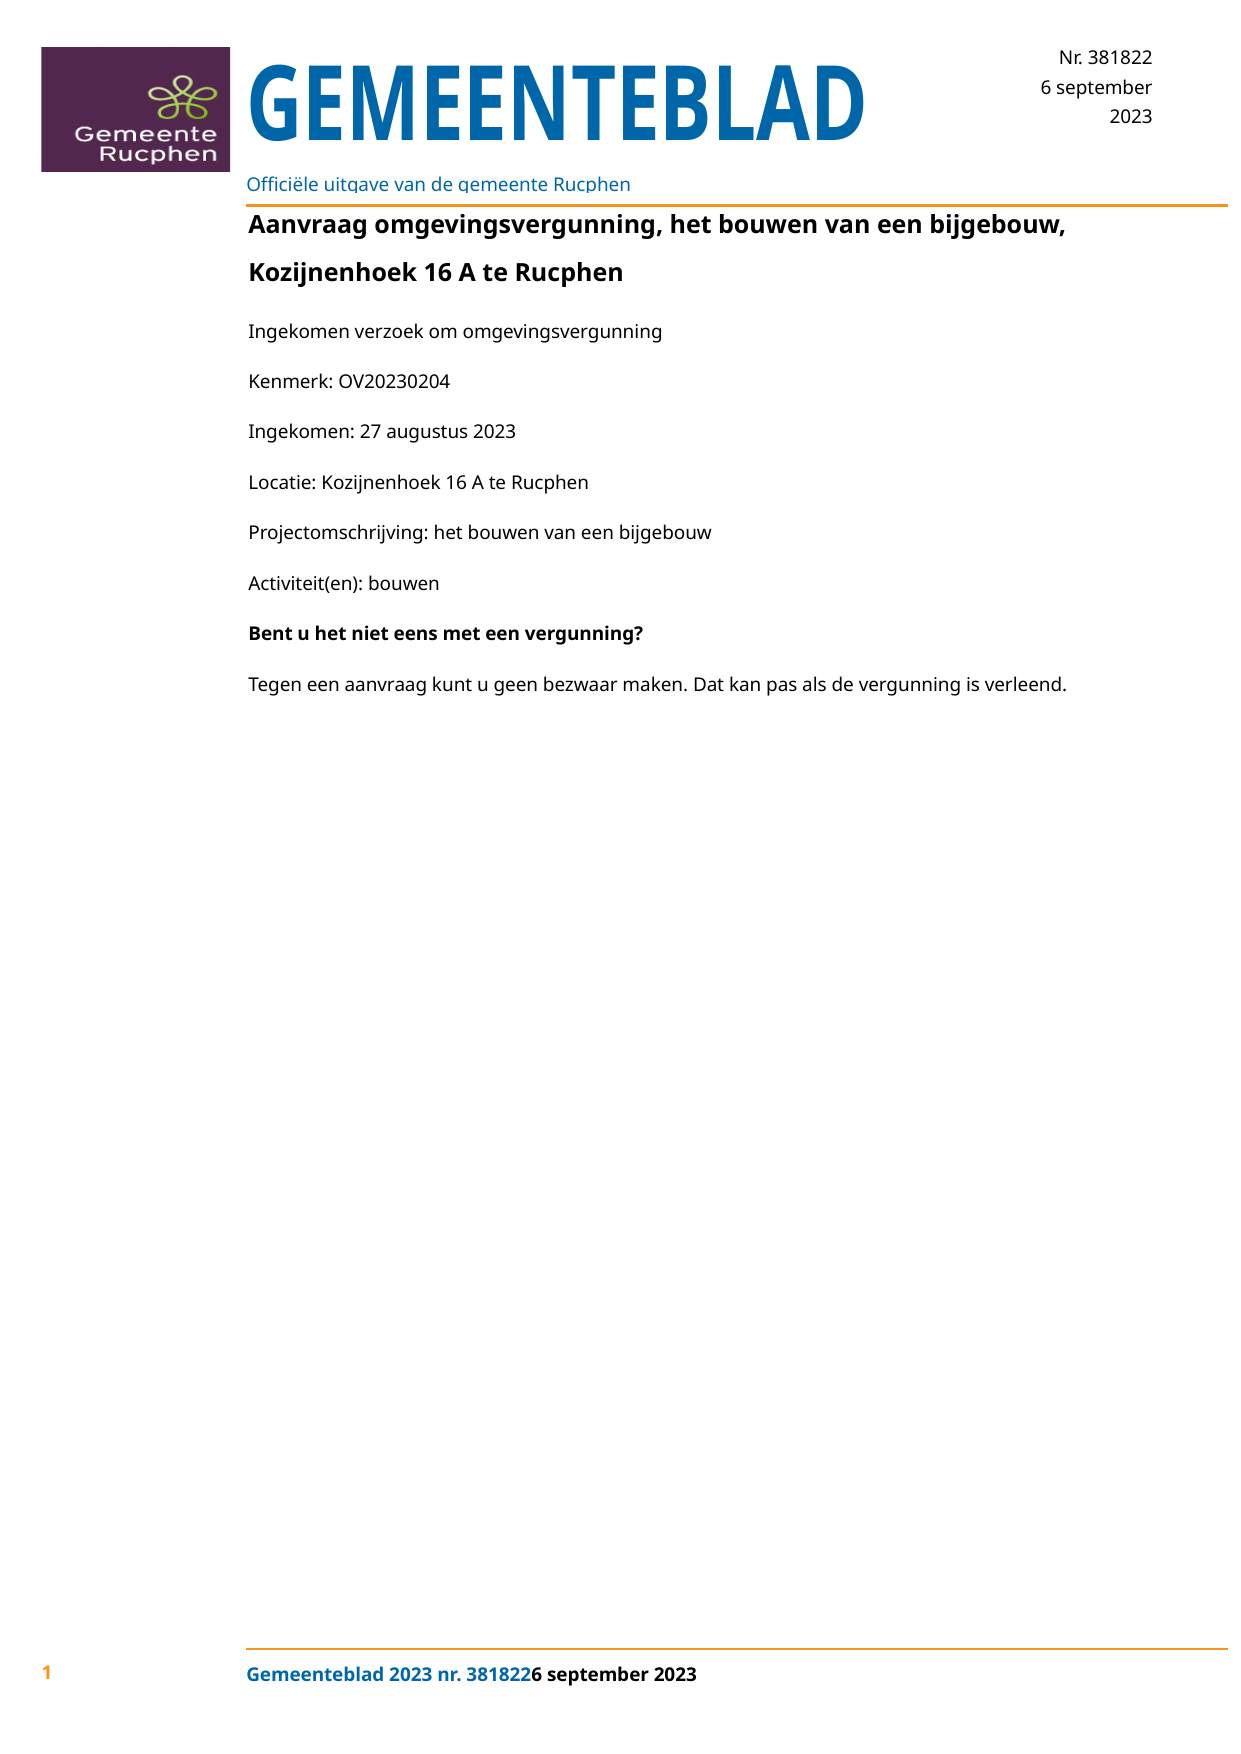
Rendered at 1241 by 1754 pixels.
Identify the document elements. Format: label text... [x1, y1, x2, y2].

text Activiteit(en): bouwen [248, 570, 1152, 596]
text Tegen een aanvraag kunt u geen bezwaar maken. Dat kan pas als de vergunning is verleend. [248, 671, 1152, 697]
text Bent u het niet eens met een vergunning? [248, 620, 1152, 646]
text Aanvraag omgevingsvergunning, het bouwen van een bijgebouw, Kozijnenhoek 16 A te Rucphen [248, 207, 1152, 288]
text Ingekomen verzoek om omgevingsvergunning [248, 318, 1152, 344]
text Locatie: Kozijnenhoek 16 A te Rucphen [248, 469, 1152, 495]
text Ingekomen: 27 augustus 2023 [248, 419, 1152, 444]
text Kenmerk: OV20230204 [248, 368, 1152, 394]
picture [41, 47, 231, 172]
text Projectomschrijving: het bouwen van een bijgebouw [248, 519, 1152, 545]
